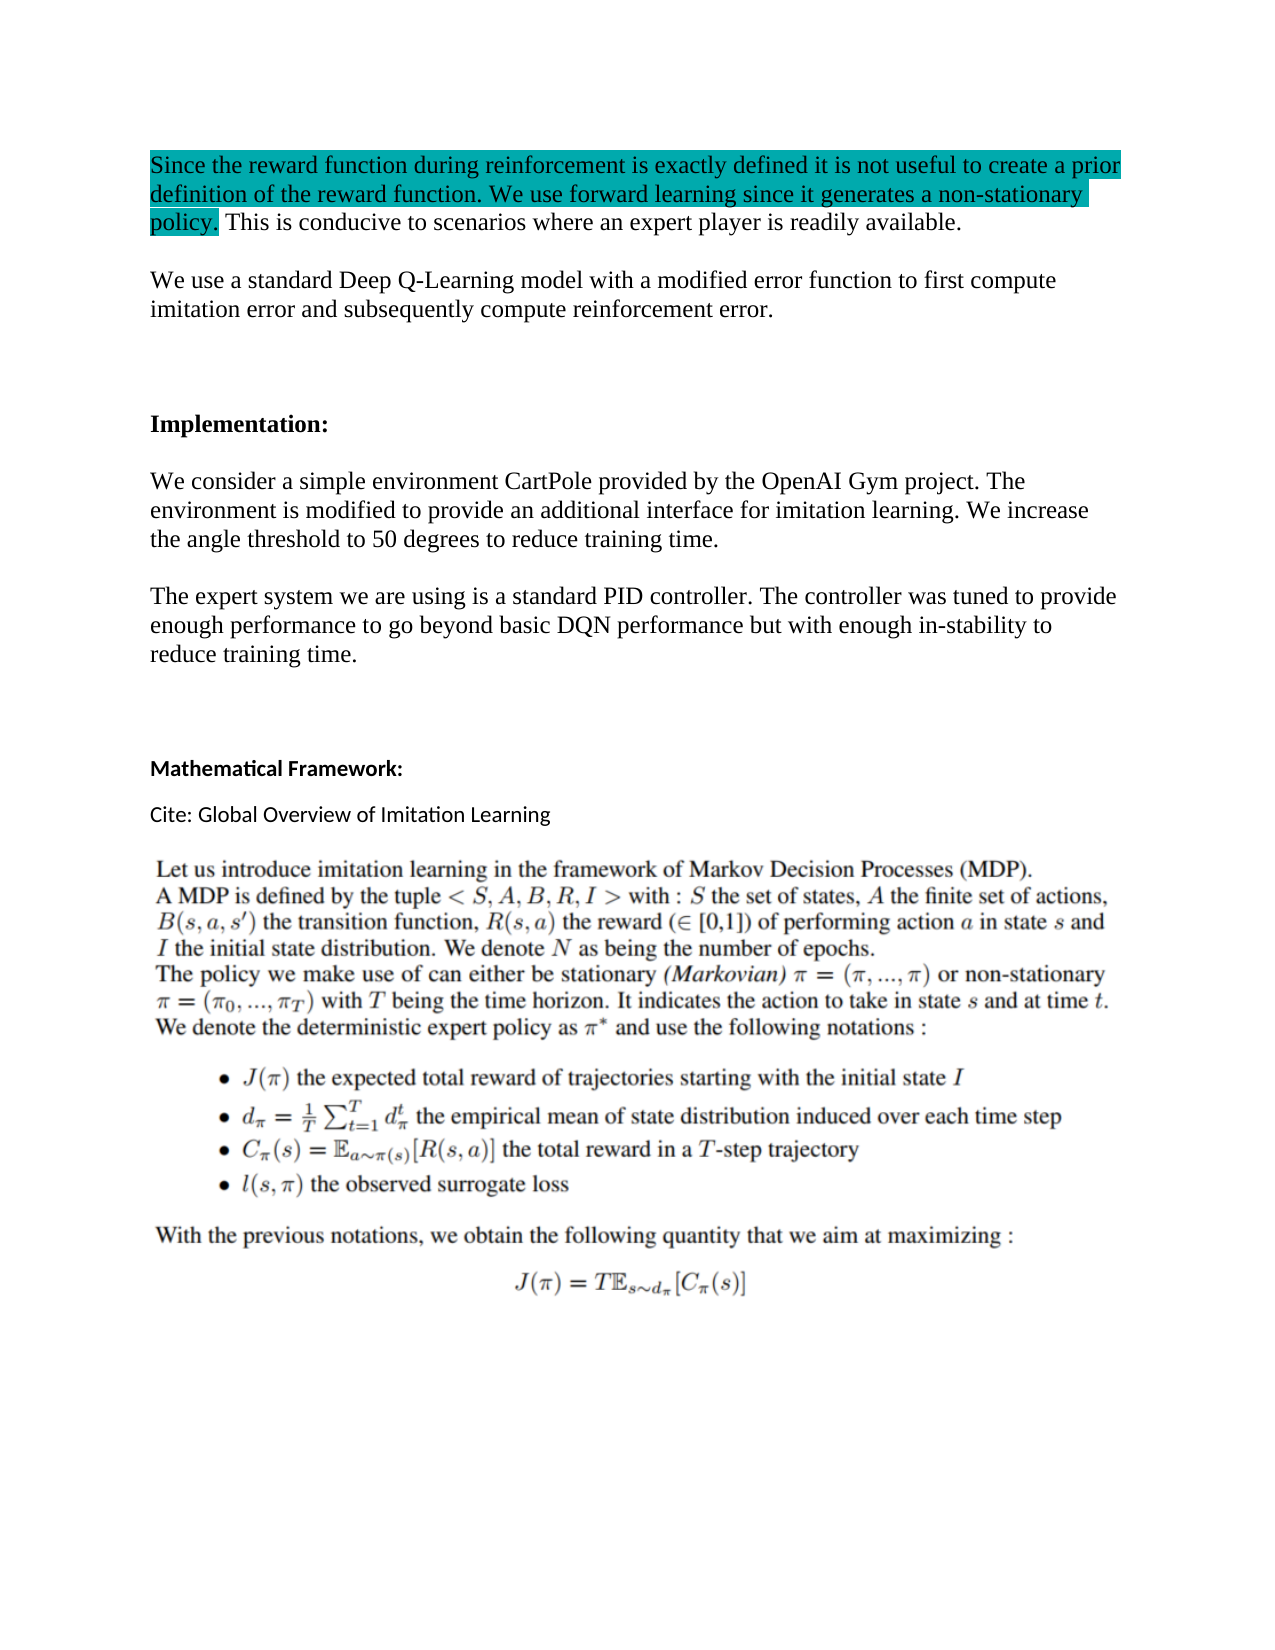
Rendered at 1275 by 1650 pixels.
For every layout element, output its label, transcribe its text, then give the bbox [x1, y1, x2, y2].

text Mathematical Framework: [150, 754, 1125, 782]
text Cite: Global Overview of Imitation Learning [150, 800, 1125, 828]
text We consider a simple environment CartPole provided by the OpenAI Gym project. The environment is modified to provide an additional interface for imitation learning. We increase the angle threshold to 50 degrees to reduce training time. [150, 466, 1125, 552]
text Since the reward function during reinforcement is exactly defined it is not useful to create a prior definition of the reward function. We use forward learning since it generates a non-stationary policy. This is conducive to scenarios where an expert player is readily available. [150, 150, 1125, 236]
picture [150, 846, 1125, 1329]
text Implementation: [150, 409, 1125, 437]
text We use a standard Deep Q-Learning model with a modified error function to first compute imitation error and subsequently compute reinforcement error. [150, 265, 1125, 322]
text The expert system we are using is a standard PID controller. The controller was tuned to provide enough performance to go beyond basic DQN performance but with enough in-stability to reduce training time. [150, 581, 1125, 667]
